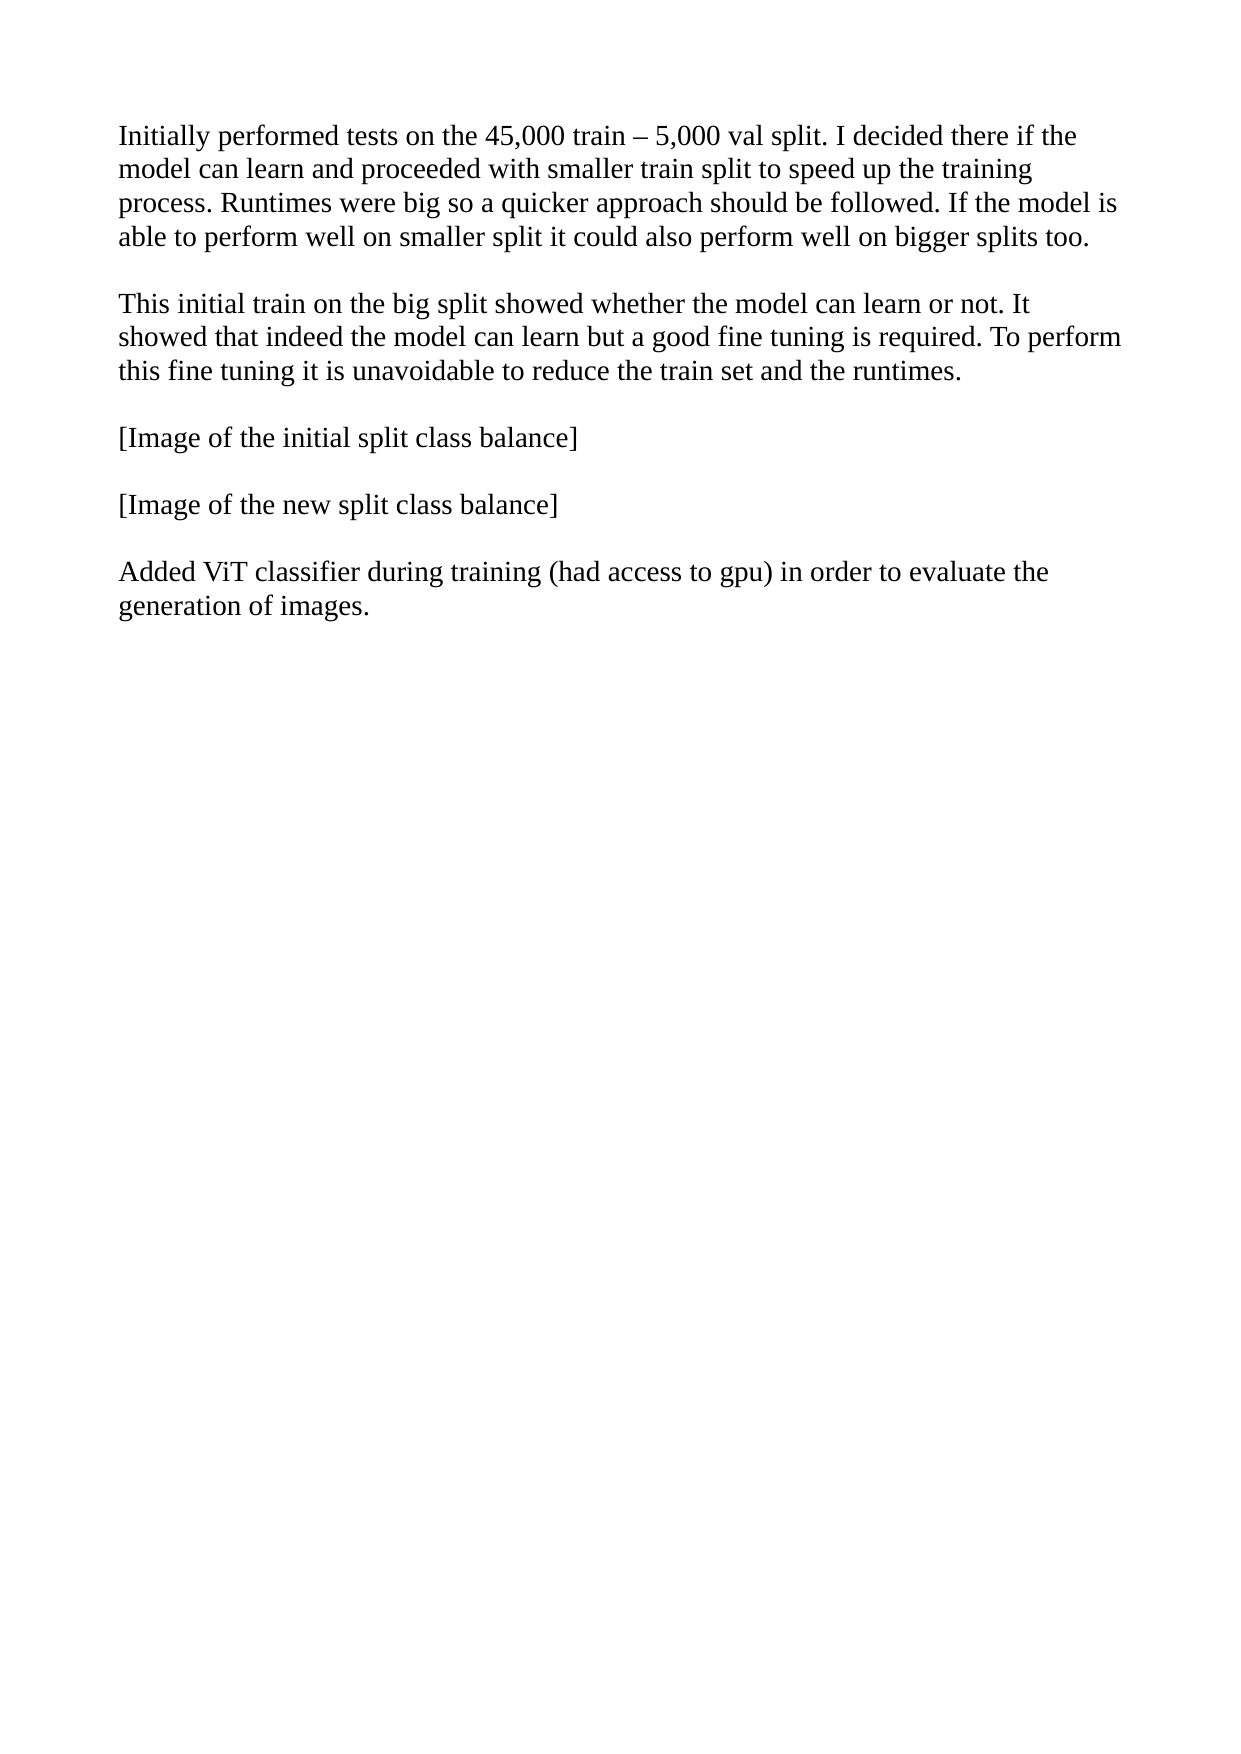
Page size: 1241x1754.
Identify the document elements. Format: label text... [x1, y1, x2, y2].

text Initially performed tests on the 45,000 train – 5,000 val split. I decided there if the model can learn and proceeded with smaller train split to speed up the training process. Runtimes were big so a quicker approach should be followed. If the model is able to perform well on smaller split it could also perform well on bigger splits too. [118, 118, 1122, 252]
text [Image of the initial split class balance] [118, 420, 1122, 453]
text Added ViT classifier during training (had access to gpu) in order to evaluate the generation of images. [118, 554, 1122, 621]
text This initial train on the big split showed whether the model can learn or not. It showed that indeed the model can learn but a good fine tuning is required. To perform this fine tuning it is unavoidable to reduce the train set and the runtimes. [118, 286, 1122, 386]
text [Image of the new split class balance] [118, 487, 1122, 521]
